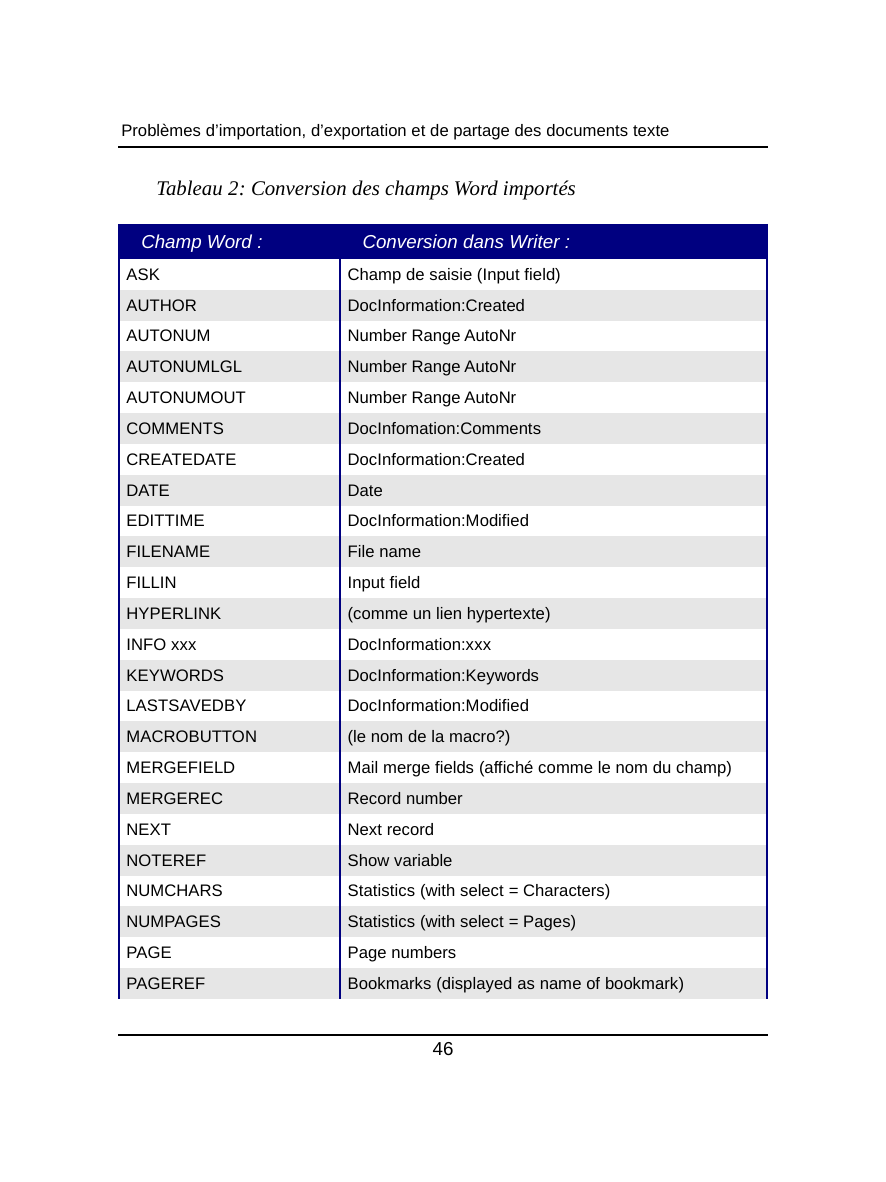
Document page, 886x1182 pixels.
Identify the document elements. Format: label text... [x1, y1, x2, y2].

table_cell FILENAME [120, 536, 339, 567]
table_cell (le nom de la macro?) [341, 721, 766, 752]
table_cell DocInformation:Created [341, 444, 766, 475]
table_cell AUTONUMOUT [120, 382, 339, 413]
table_cell Champ de saisie (Input field) [341, 259, 766, 290]
table_cell KEYWORDS [120, 660, 339, 691]
table_cell Number Range AutoNr [341, 351, 766, 382]
table_cell DocInfomation:Comments [341, 413, 766, 444]
table_cell PAGEREF [120, 968, 339, 999]
table_cell Number Range AutoNr [341, 382, 766, 413]
table_cell DocInformation:Modified [341, 506, 766, 536]
table_cell (comme un lien hypertexte) [341, 598, 766, 629]
table_cell Input field [341, 567, 766, 598]
table_cell DocInformation:Created [341, 290, 766, 321]
table_header Champ Word : [120, 226, 339, 259]
table_cell Bookmarks (displayed as name of bookmark) [341, 968, 766, 999]
table_cell DocInformation:Modified [341, 691, 766, 721]
table_cell ASK [120, 259, 339, 290]
table_cell Statistics (with select = Pages) [341, 906, 766, 937]
table_cell Next record [341, 814, 766, 845]
table_cell Date [341, 475, 766, 506]
table_cell NUMCHARS [120, 876, 339, 906]
table_cell MERGEREC [120, 783, 339, 814]
table_cell AUTONUMLGL [120, 351, 339, 382]
table_cell Record number [341, 783, 766, 814]
text Tableau 2: Conversion des champs Word importés [156, 177, 768, 200]
table_header Conversion dans Writer : [341, 226, 766, 259]
table_cell CREATEDATE [120, 444, 339, 475]
table_cell DATE [120, 475, 339, 506]
table_cell DocInformation:xxx [341, 629, 766, 660]
table_cell LASTSAVEDBY [120, 691, 339, 721]
table_cell EDITTIME [120, 506, 339, 536]
table_cell HYPERLINK [120, 598, 339, 629]
table_cell Mail merge fields (affiché comme le nom du champ) [341, 752, 766, 783]
table_cell Number Range AutoNr [341, 321, 766, 351]
table_cell NEXT [120, 814, 339, 845]
table_cell AUTONUM [120, 321, 339, 351]
table_cell MACROBUTTON [120, 721, 339, 752]
table_cell DocInformation:Keywords [341, 660, 766, 691]
table_cell File name [341, 536, 766, 567]
table_cell Page numbers [341, 937, 766, 968]
table_cell PAGE [120, 937, 339, 968]
table_cell COMMENTS [120, 413, 339, 444]
table_cell INFO xxx [120, 629, 339, 660]
table_cell FILLIN [120, 567, 339, 598]
table_cell Statistics (with select = Characters) [341, 876, 766, 906]
table_cell NUMPAGES [120, 906, 339, 937]
table_cell Show variable [341, 845, 766, 876]
table_cell MERGEFIELD [120, 752, 339, 783]
table_cell AUTHOR [120, 290, 339, 321]
table_cell NOTEREF [120, 845, 339, 876]
